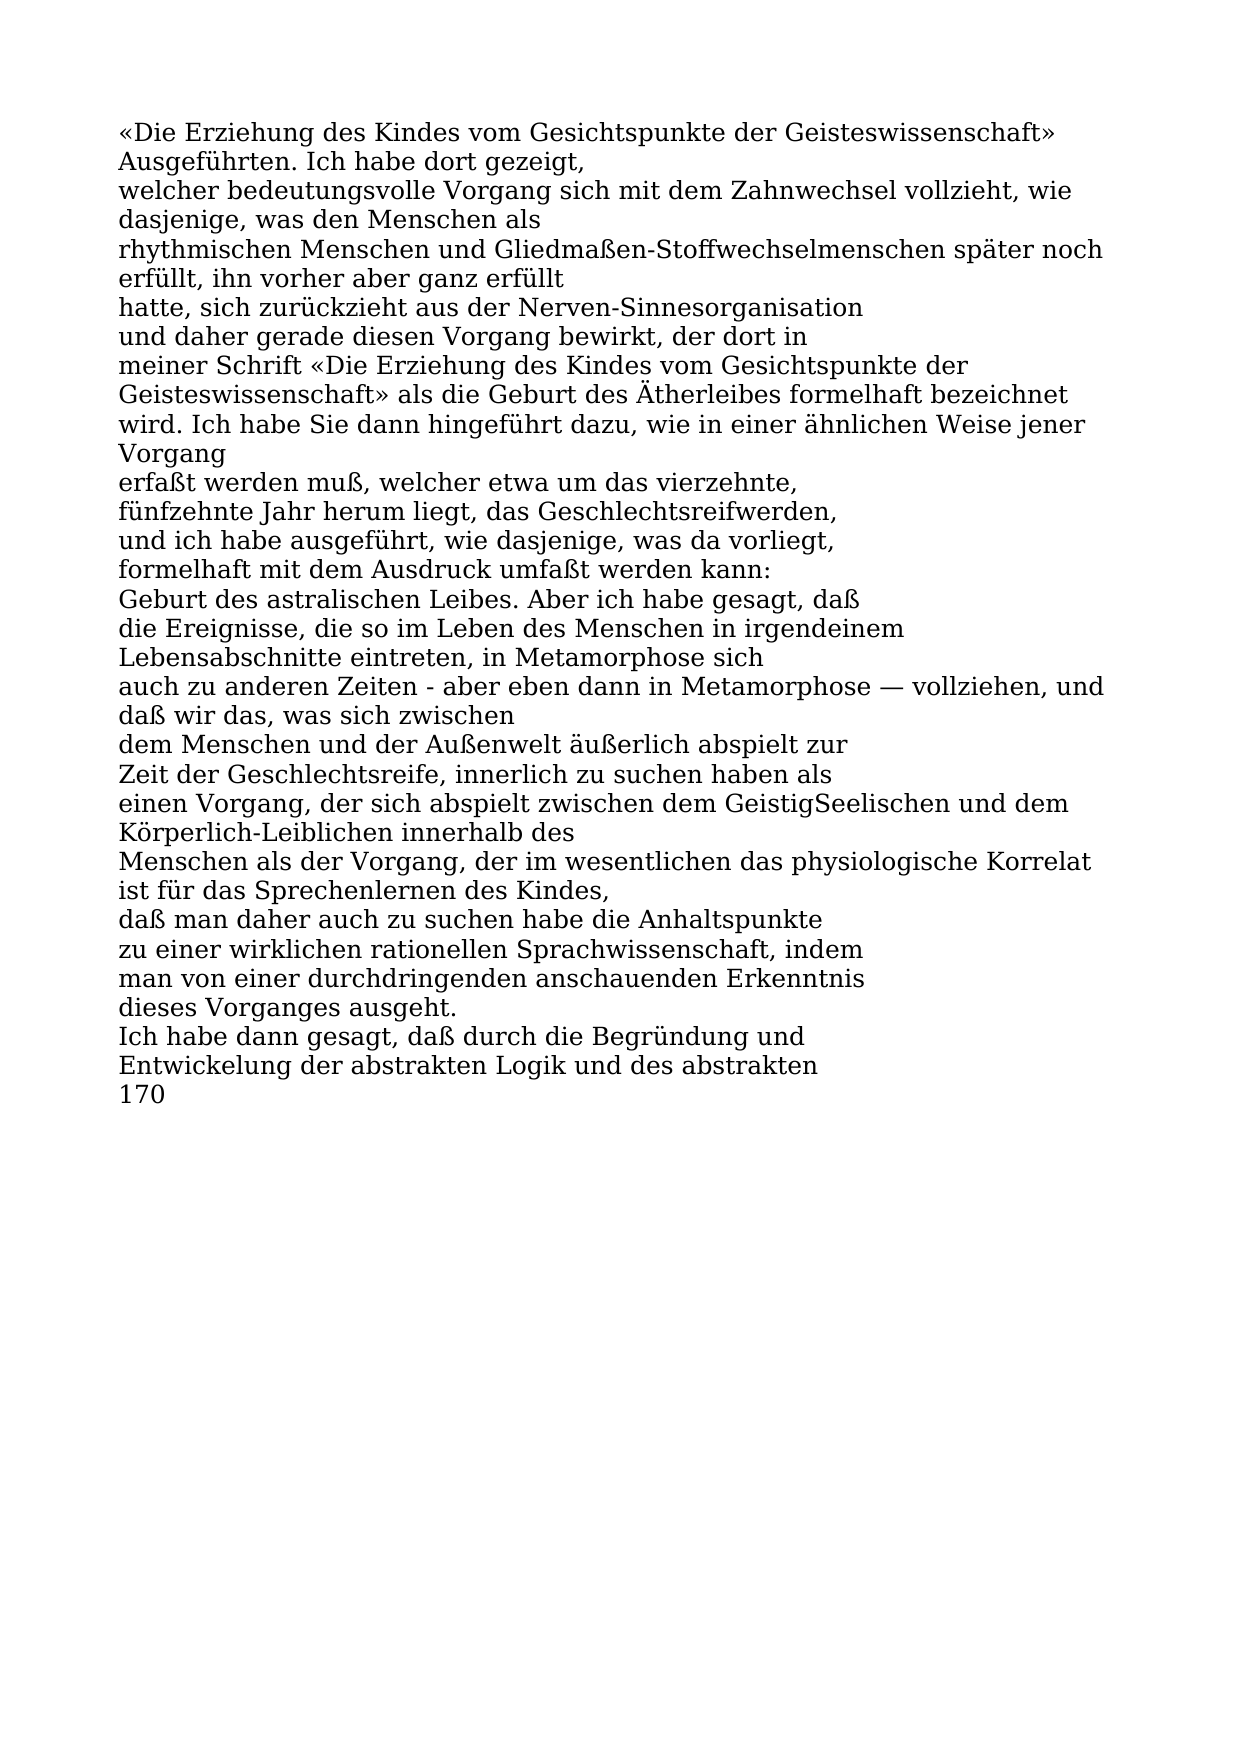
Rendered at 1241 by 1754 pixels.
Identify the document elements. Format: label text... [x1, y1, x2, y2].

text die Ereignisse, die so im Leben des Menschen in irgendeinem Lebensabschnitte eintreten, in Metamorphose sich [118, 614, 1122, 672]
text und ich habe ausgeführt, wie dasjenige, was da vorliegt, [118, 526, 1122, 556]
text rhythmischen Menschen und Gliedmaßen-Stoffwechselmenschen später noch erfüllt, ihn vorher aber ganz erfüllt [118, 235, 1122, 293]
text dieses Vorganges ausgeht. [118, 993, 1122, 1022]
text Menschen als der Vorgang, der im wesentlichen das physiologische Korrelat ist für das Sprechenlernen des Kindes, [118, 847, 1122, 906]
text 170 [118, 1081, 1122, 1110]
text Zeit der Geschlechtsreife, innerlich zu suchen haben als [118, 760, 1122, 789]
text man von einer durchdringenden anschauenden Erkenntnis [118, 964, 1122, 993]
text zu einer wirklichen rationellen Sprachwissenschaft, indem [118, 935, 1122, 964]
text welcher bedeutungsvolle Vorgang sich mit dem Zahnwechsel vollzieht, wie dasjenige, was den Menschen als [118, 176, 1122, 235]
text formelhaft mit dem Ausdruck umfaßt werden kann: [118, 556, 1122, 585]
text Geburt des astralischen Leibes. Aber ich habe gesagt, daß [118, 585, 1122, 614]
text «Die Erziehung des Kindes vom Gesichtspunkte der Geisteswissenschaft» Ausgeführten. Ich habe dort gezeigt, [118, 118, 1122, 176]
text erfaßt werden muß, welcher etwa um das vierzehnte, [118, 468, 1122, 497]
text dem Menschen und der Außenwelt äußerlich abspielt zur [118, 731, 1122, 760]
text fünfzehnte Jahr herum liegt, das Geschlechtsreifwerden, [118, 497, 1122, 526]
text hatte, sich zurückzieht aus der Nerven-Sinnesorganisation [118, 293, 1122, 322]
text auch zu anderen Zeiten - aber eben dann in Metamorphose — vollziehen, und daß wir das, was sich zwischen [118, 672, 1122, 731]
text daß man daher auch zu suchen habe die Anhaltspunkte [118, 906, 1122, 935]
text meiner Schrift «Die Erziehung des Kindes vom Gesichtspunkte der Geisteswissenschaft» als die Geburt des Ätherleibes formelhaft bezeichnet wird. Ich habe Sie dann hingeführt dazu, wie in einer ähnlichen Weise jener Vorgang [118, 351, 1122, 468]
text und daher gerade diesen Vorgang bewirkt, der dort in [118, 322, 1122, 351]
text Ich habe dann gesagt, daß durch die Begründung und [118, 1022, 1122, 1051]
text Entwickelung der abstrakten Logik und des abstrakten [118, 1051, 1122, 1081]
text einen Vorgang, der sich abspielt zwischen dem GeistigSeelischen und dem Körperlich-Leiblichen innerhalb des [118, 789, 1122, 847]
